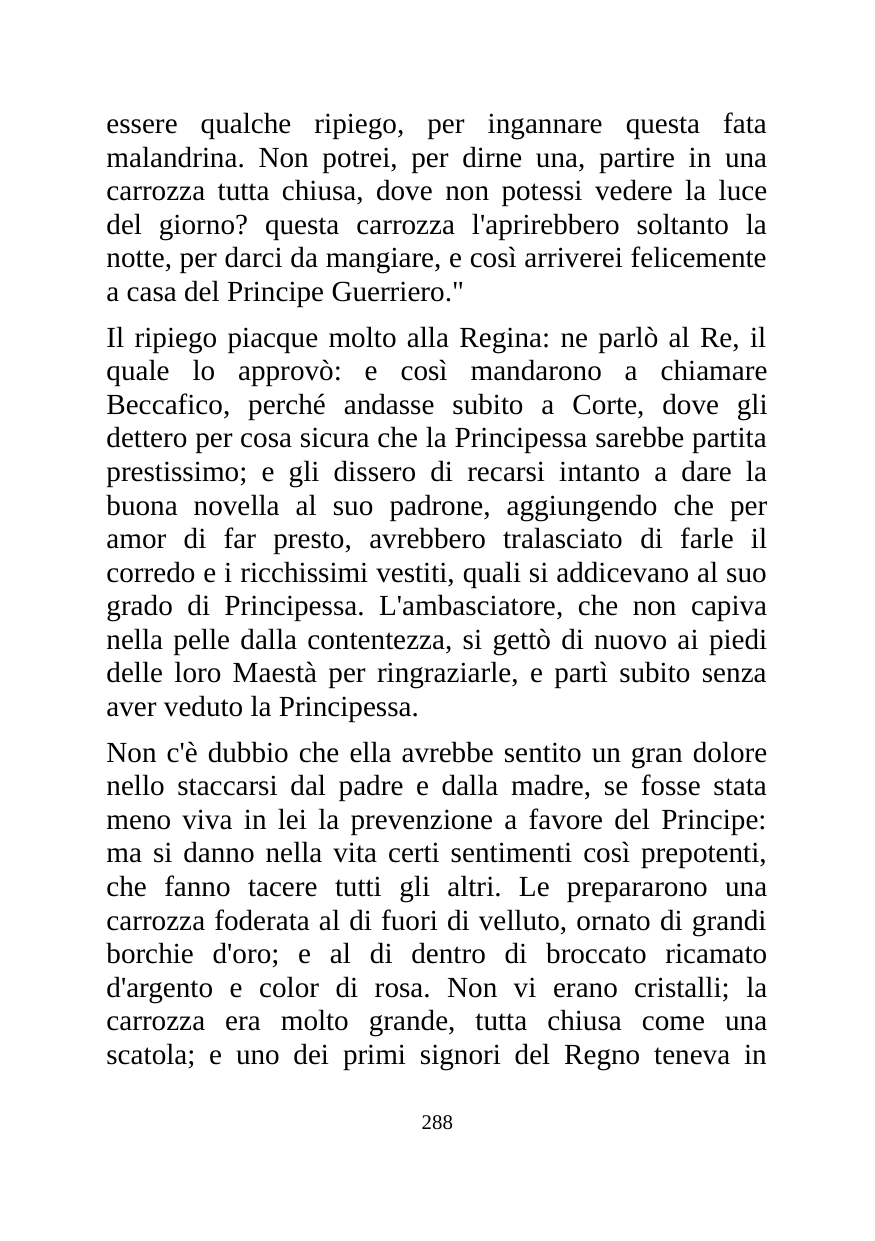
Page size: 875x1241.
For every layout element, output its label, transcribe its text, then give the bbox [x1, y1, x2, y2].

text essere qualche ripiego, per ingannare questa fata malandrina. Non potrei, per dirne una, partire in una carrozza tutta chiusa, dove non potessi vedere la luce del giorno? questa carrozza l'aprirebbero soltanto la notte, per darci da mangiare, e così arriverei felicemente a casa del Principe Guerriero." [106, 106, 768, 307]
text Non c'è dubbio che ella avrebbe sentito un gran dolore nello staccarsi dal padre e dalla madre, se fosse stata meno viva in lei la prevenzione a favore del Principe: ma si danno nella vita certi sentimenti così prepotenti, che fanno tacere tutti gli altri. Le prepararono una carrozza foderata al di fuori di velluto, ornato di grandi borchie d'oro; e al di dentro di broccato ricamato d'argento e color di rosa. Non vi erano cristalli; la carrozza era molto grande, tutta chiusa come una scatola; e uno dei primi signori del Regno teneva in [106, 735, 768, 1070]
text Il ripiego piacque molto alla Regina: ne parlò al Re, il quale lo approvò: e così mandarono a chiamare Beccafico, perché andasse subito a Corte, dove gli dettero per cosa sicura che la Principessa sarebbe partita prestissimo; e gli dissero di recarsi intanto a dare la buona novella al suo padrone, aggiungendo che per amor di far presto, avrebbero tralasciato di farle il corredo e i ricchissimi vestiti, quali si addicevano al suo grado di Principessa. L'ambasciatore, che non capiva nella pelle dalla contentezza, si gettò di nuovo ai piedi delle loro Maestà per ringraziarle, e partì subito senza aver veduto la Principessa. [106, 320, 768, 722]
